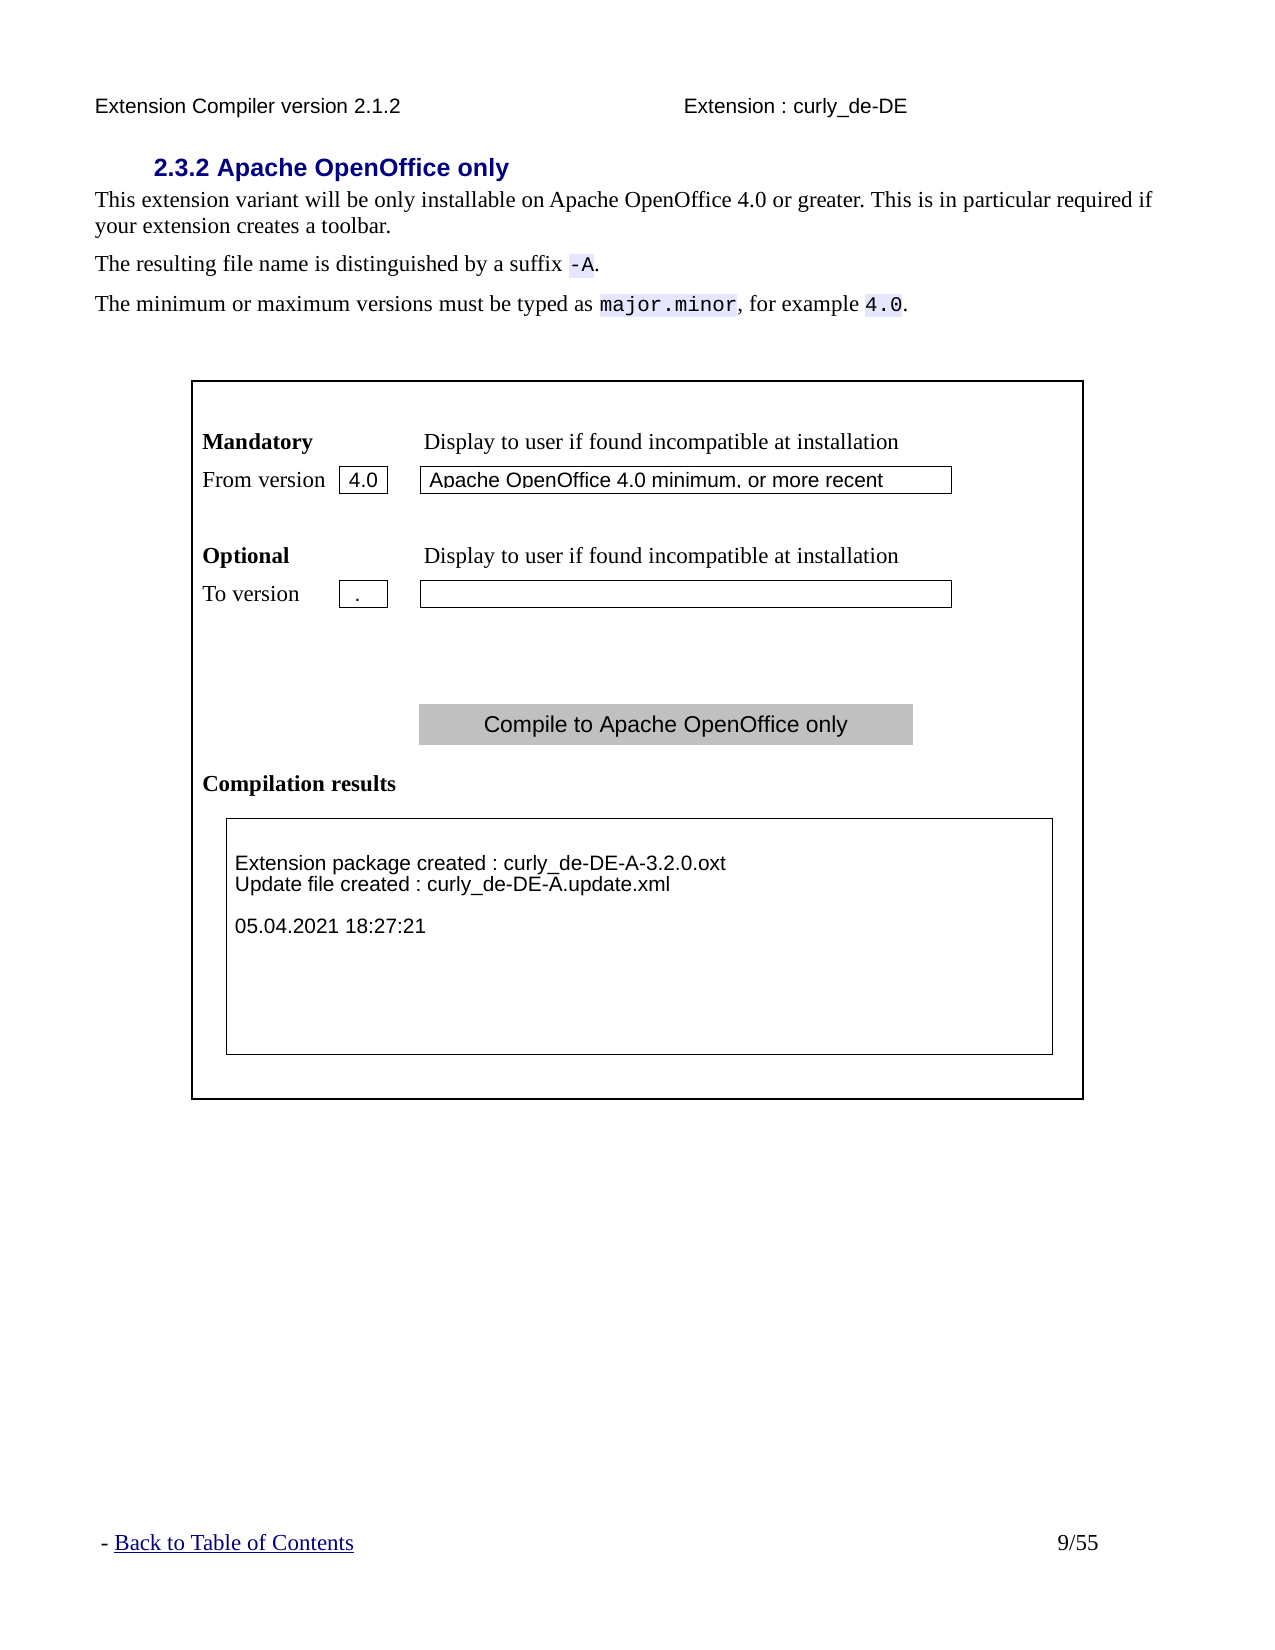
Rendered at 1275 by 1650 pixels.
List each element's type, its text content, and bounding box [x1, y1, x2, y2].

text [952, 581, 1073, 606]
text [952, 467, 1073, 492]
text [388, 581, 420, 606]
text From version [202, 467, 339, 492]
text The minimum or maximum versions must be typed as major.minor, for example 4.0. [94, 290, 1181, 317]
text To version [202, 581, 339, 606]
text Optional Display to user if found incompatible at installation [202, 543, 1073, 568]
text Mandatory Display to user if found incompatible at installation [202, 429, 1073, 454]
text This extension variant will be only installable on Apache OpenOffice 4.0 or greater. This is in particular required if your extension creates a toolbar. [94, 187, 1181, 238]
subtitle Apache OpenOffice only [153, 153, 1181, 181]
text [388, 467, 420, 492]
text Compilation results [202, 771, 1073, 796]
text The resulting file name is distinguished by a suffix -A. [94, 251, 1181, 278]
